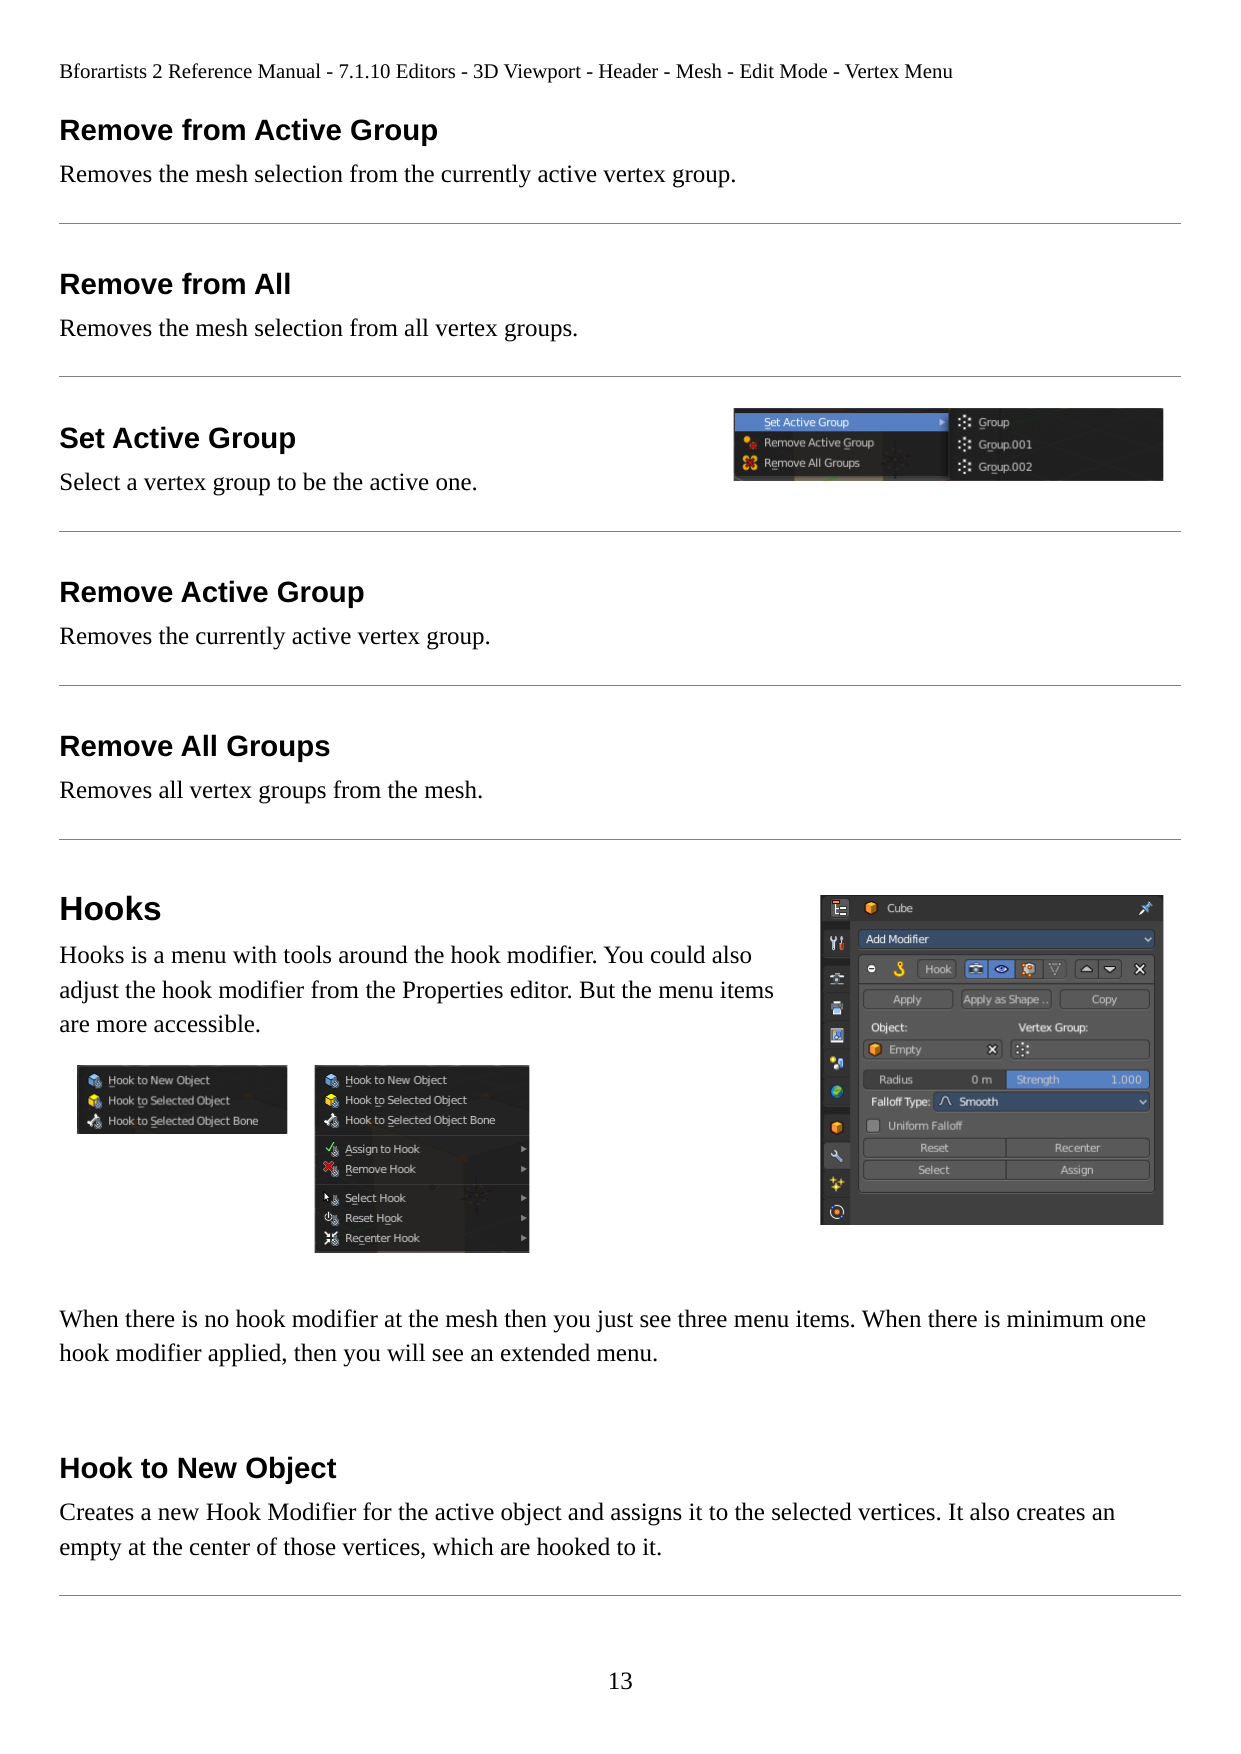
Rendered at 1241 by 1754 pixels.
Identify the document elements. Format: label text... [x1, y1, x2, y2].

picture [314, 1065, 530, 1253]
subtitle Remove from Active Group [59, 113, 1181, 146]
text Hooks is a menu with tools around the hook modifier. You could also adjust the hook modifier from the Properties editor. But the menu items are more accessible. [59, 940, 820, 1038]
picture [733, 408, 1164, 481]
text Removes the mesh selection from all vertex groups. [59, 313, 1181, 342]
subtitle [1164, 421, 1181, 454]
subtitle Remove Active Group [59, 575, 1181, 608]
text Removes all vertex groups from the mesh. [59, 775, 1181, 804]
text Removes the currently active vertex group. [59, 621, 1181, 650]
subtitle Hook to New Object [59, 1451, 1181, 1484]
subtitle Remove All Groups [59, 729, 1181, 763]
text Removes the mesh selection from the currently active vertex group. [59, 159, 1181, 188]
subtitle Set Active Group [59, 421, 733, 454]
subtitle Hooks [59, 889, 1181, 928]
subtitle Remove from All [59, 267, 1181, 300]
picture [820, 895, 1164, 1225]
text Select a vertex group to be the active one. [59, 467, 1181, 496]
text Creates a new Hook Modifier for the active object and assigns it to the selected vertices. It also creates an empty at the center of those vertices, which are hooked to it. [59, 1497, 1181, 1560]
picture [77, 1065, 288, 1134]
text When there is no hook modifier at the mesh then you just see three menu items. When there is minimum one hook modifier applied, then you will see an extended menu. [59, 1304, 1181, 1367]
